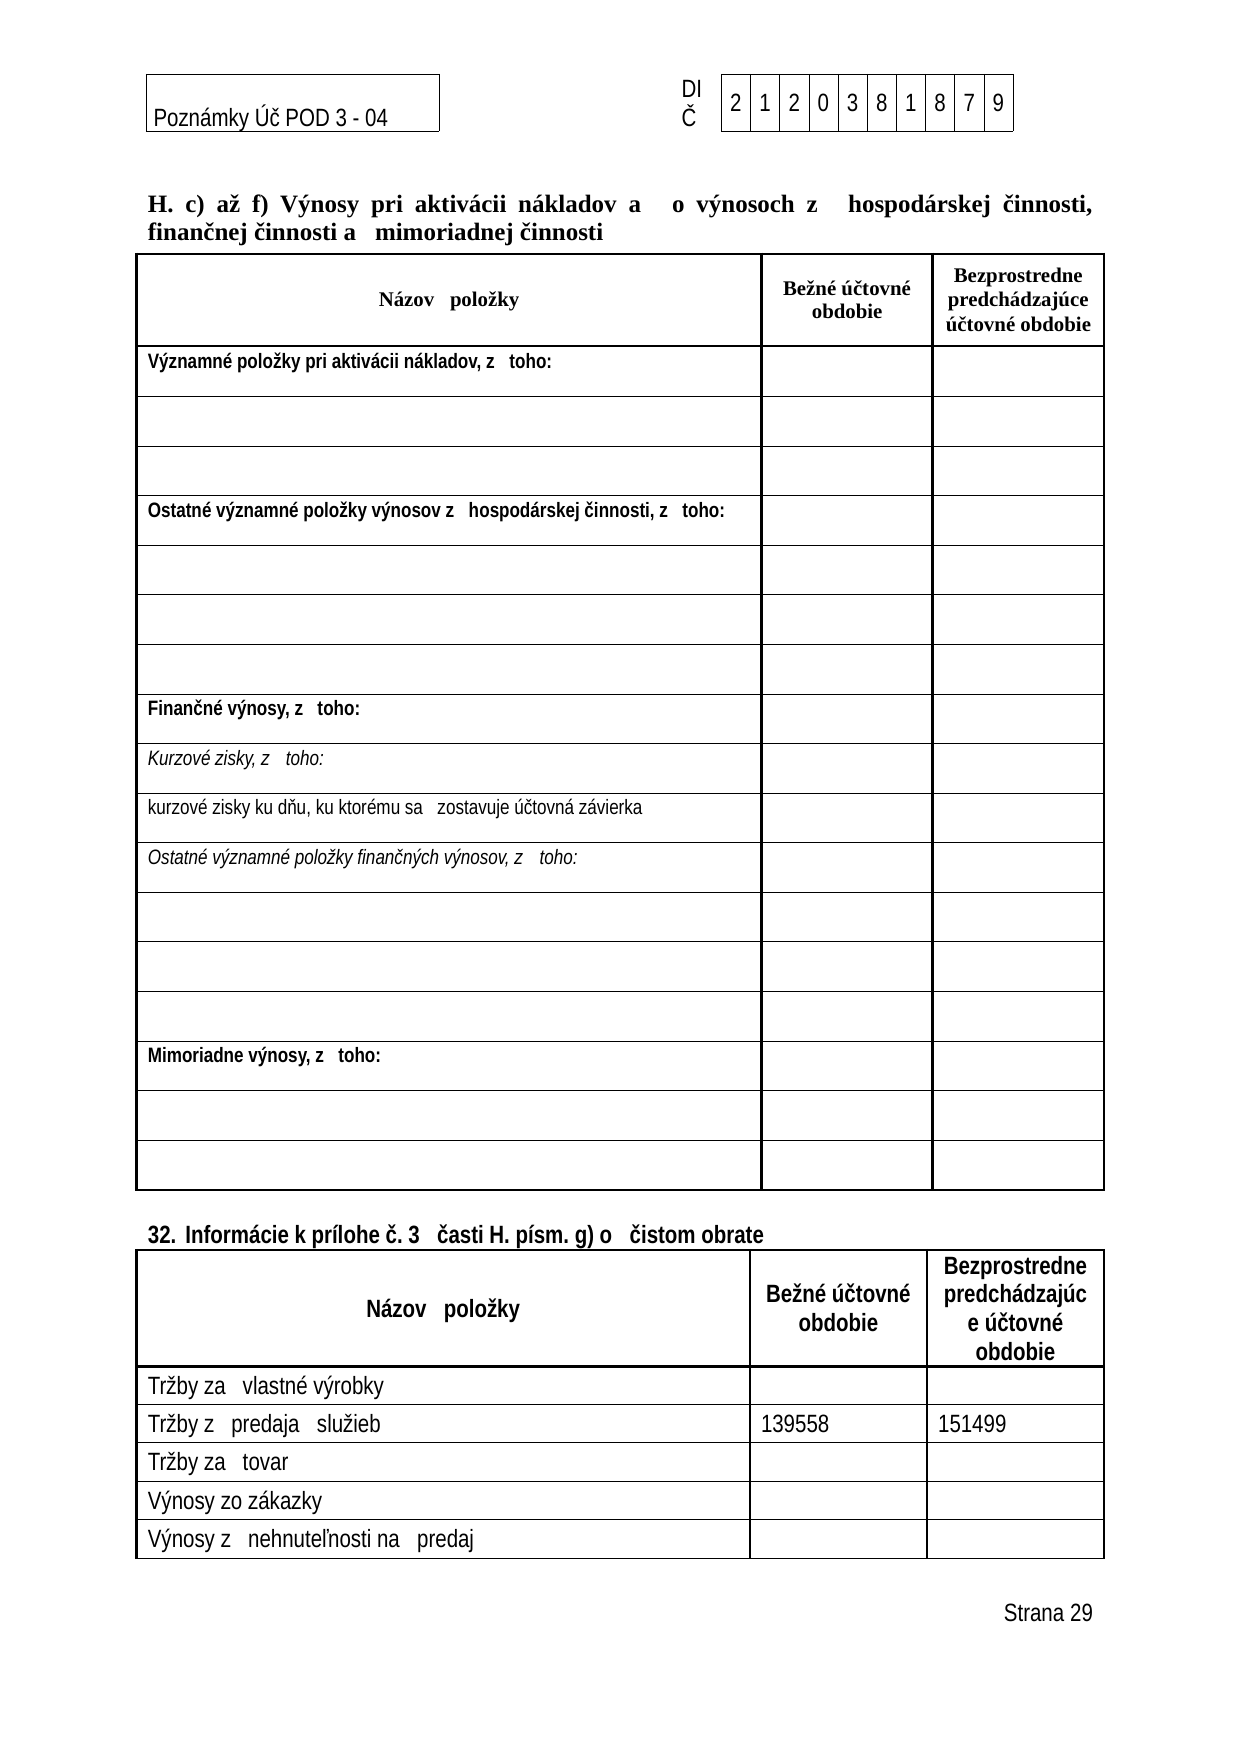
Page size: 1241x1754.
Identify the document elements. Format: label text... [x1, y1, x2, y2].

table_cell [934, 695, 1103, 743]
table_cell [934, 1091, 1103, 1140]
table_cell [138, 397, 760, 446]
table_cell [751, 1368, 926, 1404]
table_cell [934, 893, 1103, 941]
table_cell Tržby z predaja služieb [138, 1405, 749, 1442]
table_cell [928, 1520, 1103, 1558]
table_cell Ostatné významné položky výnosov z hospodárskej činnosti, z toho: [138, 496, 760, 545]
table_cell [934, 843, 1103, 892]
table_header Bezprostredne predchádzajúce účtovné obdobie [928, 1251, 1103, 1365]
table_cell Ostatné významné položky finančných výnosov, z toho: [138, 843, 760, 892]
table_cell [763, 546, 931, 594]
table_cell [934, 942, 1103, 991]
table_cell Tržby za tovar [138, 1443, 749, 1481]
table_cell [934, 992, 1103, 1041]
table_header Názov položky [138, 255, 760, 344]
table_header Bežné účtovné obdobie [763, 255, 931, 344]
table_cell [138, 893, 760, 941]
table_cell [763, 744, 931, 793]
table_cell [138, 595, 760, 644]
table_cell [928, 1368, 1103, 1404]
table_cell [751, 1482, 926, 1519]
table_cell 151499 [928, 1405, 1103, 1442]
table_cell 139558 [751, 1405, 926, 1442]
table_cell Kurzové zisky, z toho: [138, 744, 760, 793]
table_cell [763, 893, 931, 941]
table_cell [763, 843, 931, 892]
table_cell [763, 942, 931, 991]
table_cell [763, 347, 931, 396]
table_header Názov položky [138, 1251, 749, 1365]
table_cell [138, 645, 760, 693]
list Informácie k prílohe č. 3 časti H. písm. g) o čistom obrate [148, 1220, 1093, 1249]
table_cell [934, 794, 1103, 842]
table_cell [763, 447, 931, 495]
table_cell Finančné výnosy, z toho: [138, 695, 760, 743]
table_header Bežné účtovné obdobie [751, 1251, 926, 1365]
text H. c) až f) Výnosy pri aktivácii nákladov a o výnosoch z hospodárskej činnosti, finančnej činnosti a mimoriadnej činnosti [148, 189, 1093, 246]
table_cell [763, 992, 931, 1041]
table_cell [934, 397, 1103, 446]
table_cell [763, 794, 931, 842]
table_cell [751, 1443, 926, 1481]
table_cell [763, 645, 931, 693]
table_cell Mimoriadne výnosy, z toho: [138, 1042, 760, 1090]
table_cell [763, 1091, 931, 1140]
table_cell [138, 546, 760, 594]
table_cell [763, 1141, 931, 1189]
table_cell [934, 546, 1103, 594]
table_cell [934, 496, 1103, 545]
table_cell [138, 1141, 760, 1189]
table_header Bezprostredne predchádzajúce účtovné obdobie [934, 255, 1103, 344]
table_cell [763, 1042, 931, 1090]
table_cell [751, 1520, 926, 1558]
table_cell [934, 744, 1103, 793]
table_cell [763, 595, 931, 644]
table_cell [763, 695, 931, 743]
table_cell [763, 397, 931, 446]
table_cell [138, 942, 760, 991]
table_cell [934, 595, 1103, 644]
table_cell Výnosy z nehnuteľnosti na predaj [138, 1520, 749, 1558]
table_cell Výnosy zo zákazky [138, 1482, 749, 1519]
table_cell [138, 1091, 760, 1140]
table_cell [928, 1443, 1103, 1481]
table_cell [934, 1042, 1103, 1090]
table_cell [934, 1141, 1103, 1189]
table_cell [138, 447, 760, 495]
table_cell [138, 992, 760, 1041]
table_cell [928, 1482, 1103, 1519]
table_cell Významné položky pri aktivácii nákladov, z toho: [138, 347, 760, 396]
table_cell [934, 347, 1103, 396]
table_cell [763, 496, 931, 545]
table_cell kurzové zisky ku dňu, ku ktorému sa zostavuje účtovná závierka [138, 794, 760, 842]
table_cell Tržby za vlastné výrobky [138, 1368, 749, 1404]
table_cell [934, 447, 1103, 495]
table_cell [934, 645, 1103, 693]
